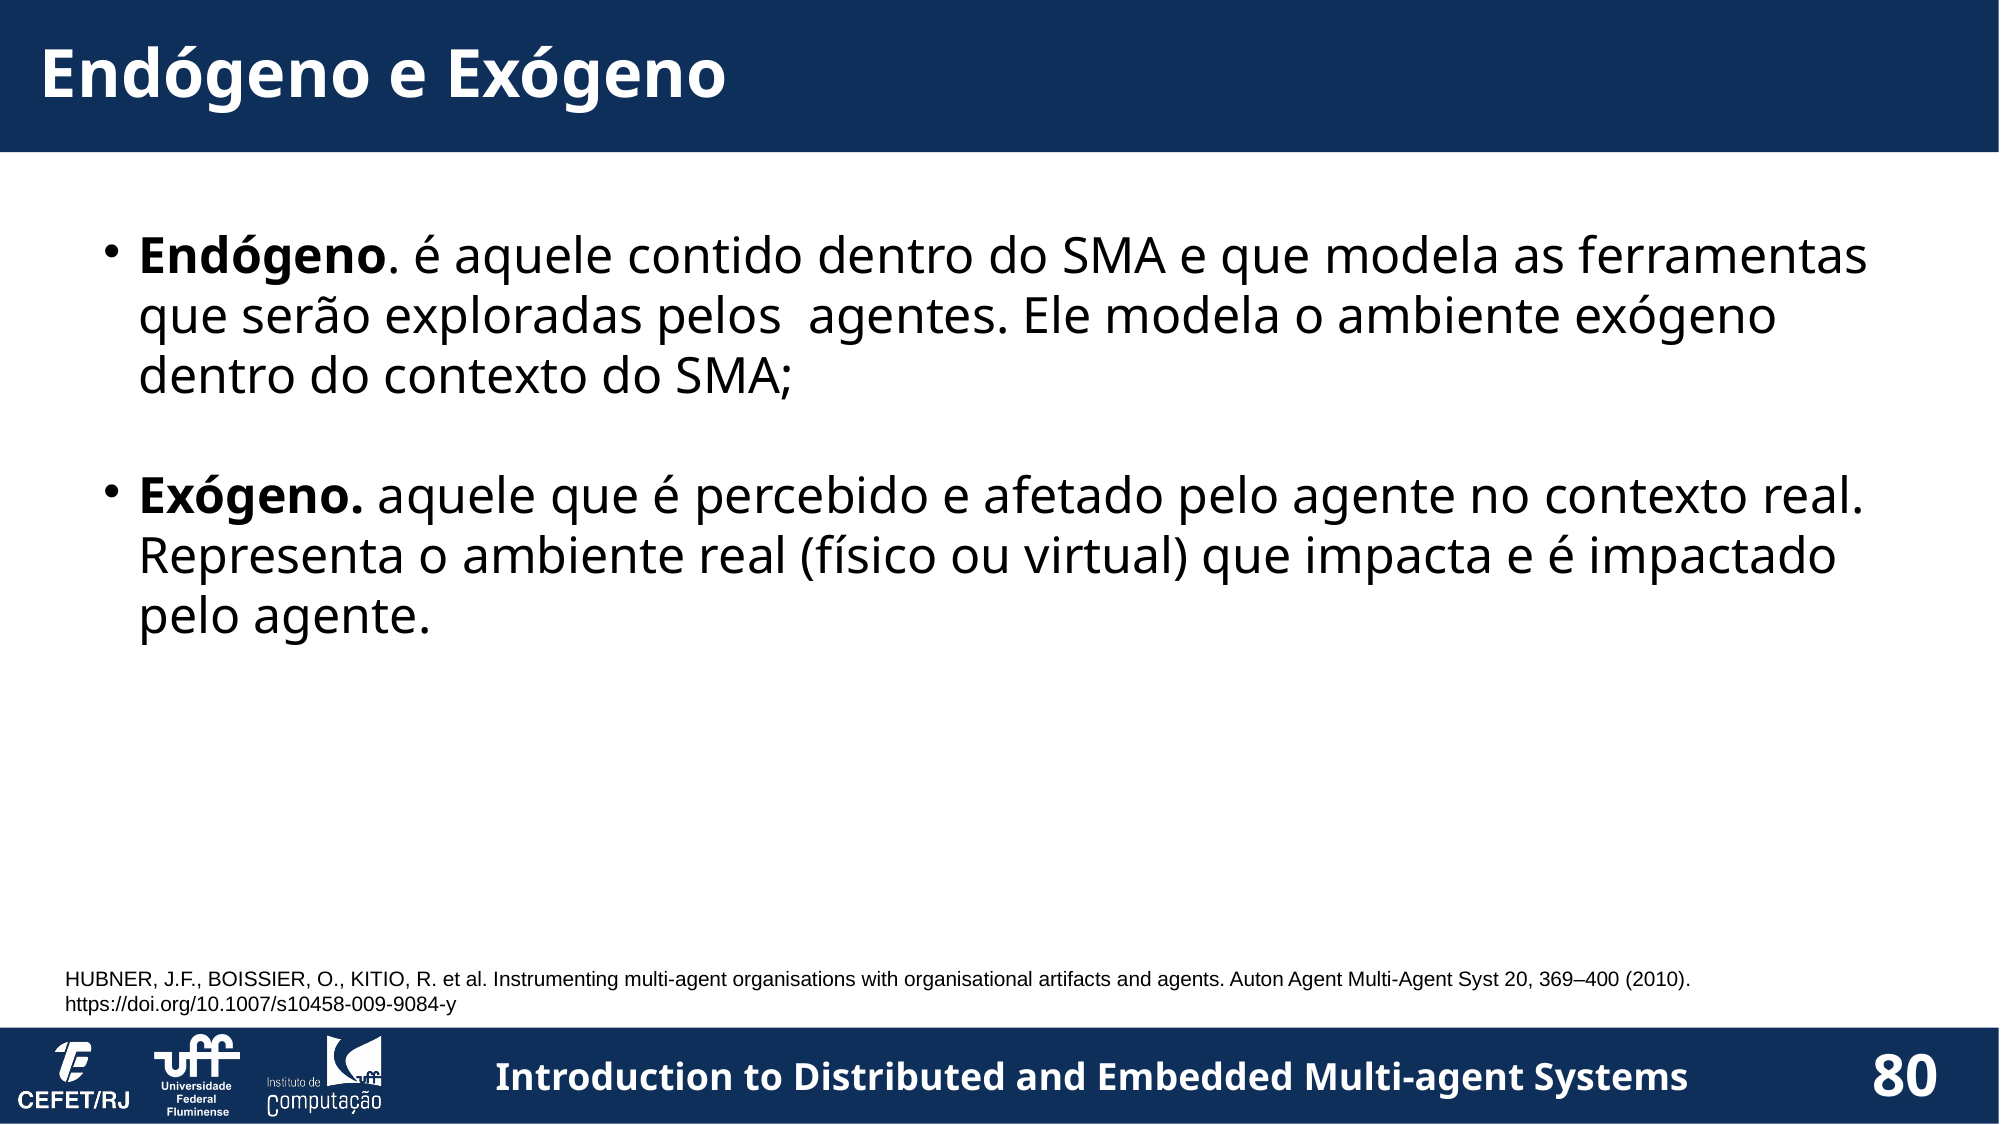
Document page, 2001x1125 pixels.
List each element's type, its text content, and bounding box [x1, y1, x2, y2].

picture [18, 1021, 129, 1125]
text_box Endógeno e Exógeno [25, 23, 1999, 119]
text_box Endógeno. é aquele contido dentro do SMA e que modela as ferramentas que serão exploradas pelos agentes. Ele modela o ambiente exógeno dentro do contexto do SMA; Exógeno. aquele que é percebido e afetado pelo agente no contexto real. Representa o ambiente real (físico ou virtual) que impacta e é impactado pelo agente. [88, 216, 1947, 652]
picture [265, 1033, 383, 1117]
text_box HUBNER, J.F., BOISSIER, O., KITIO, R. et al. Instrumenting multi-agent organisations with organisational artifacts and agents. Auton Agent Multi-Agent Syst 20, 369–400 (2010). https://doi.org/10.1007/s10458-009-9084-y [50, 958, 1969, 1024]
picture [153, 1033, 241, 1121]
